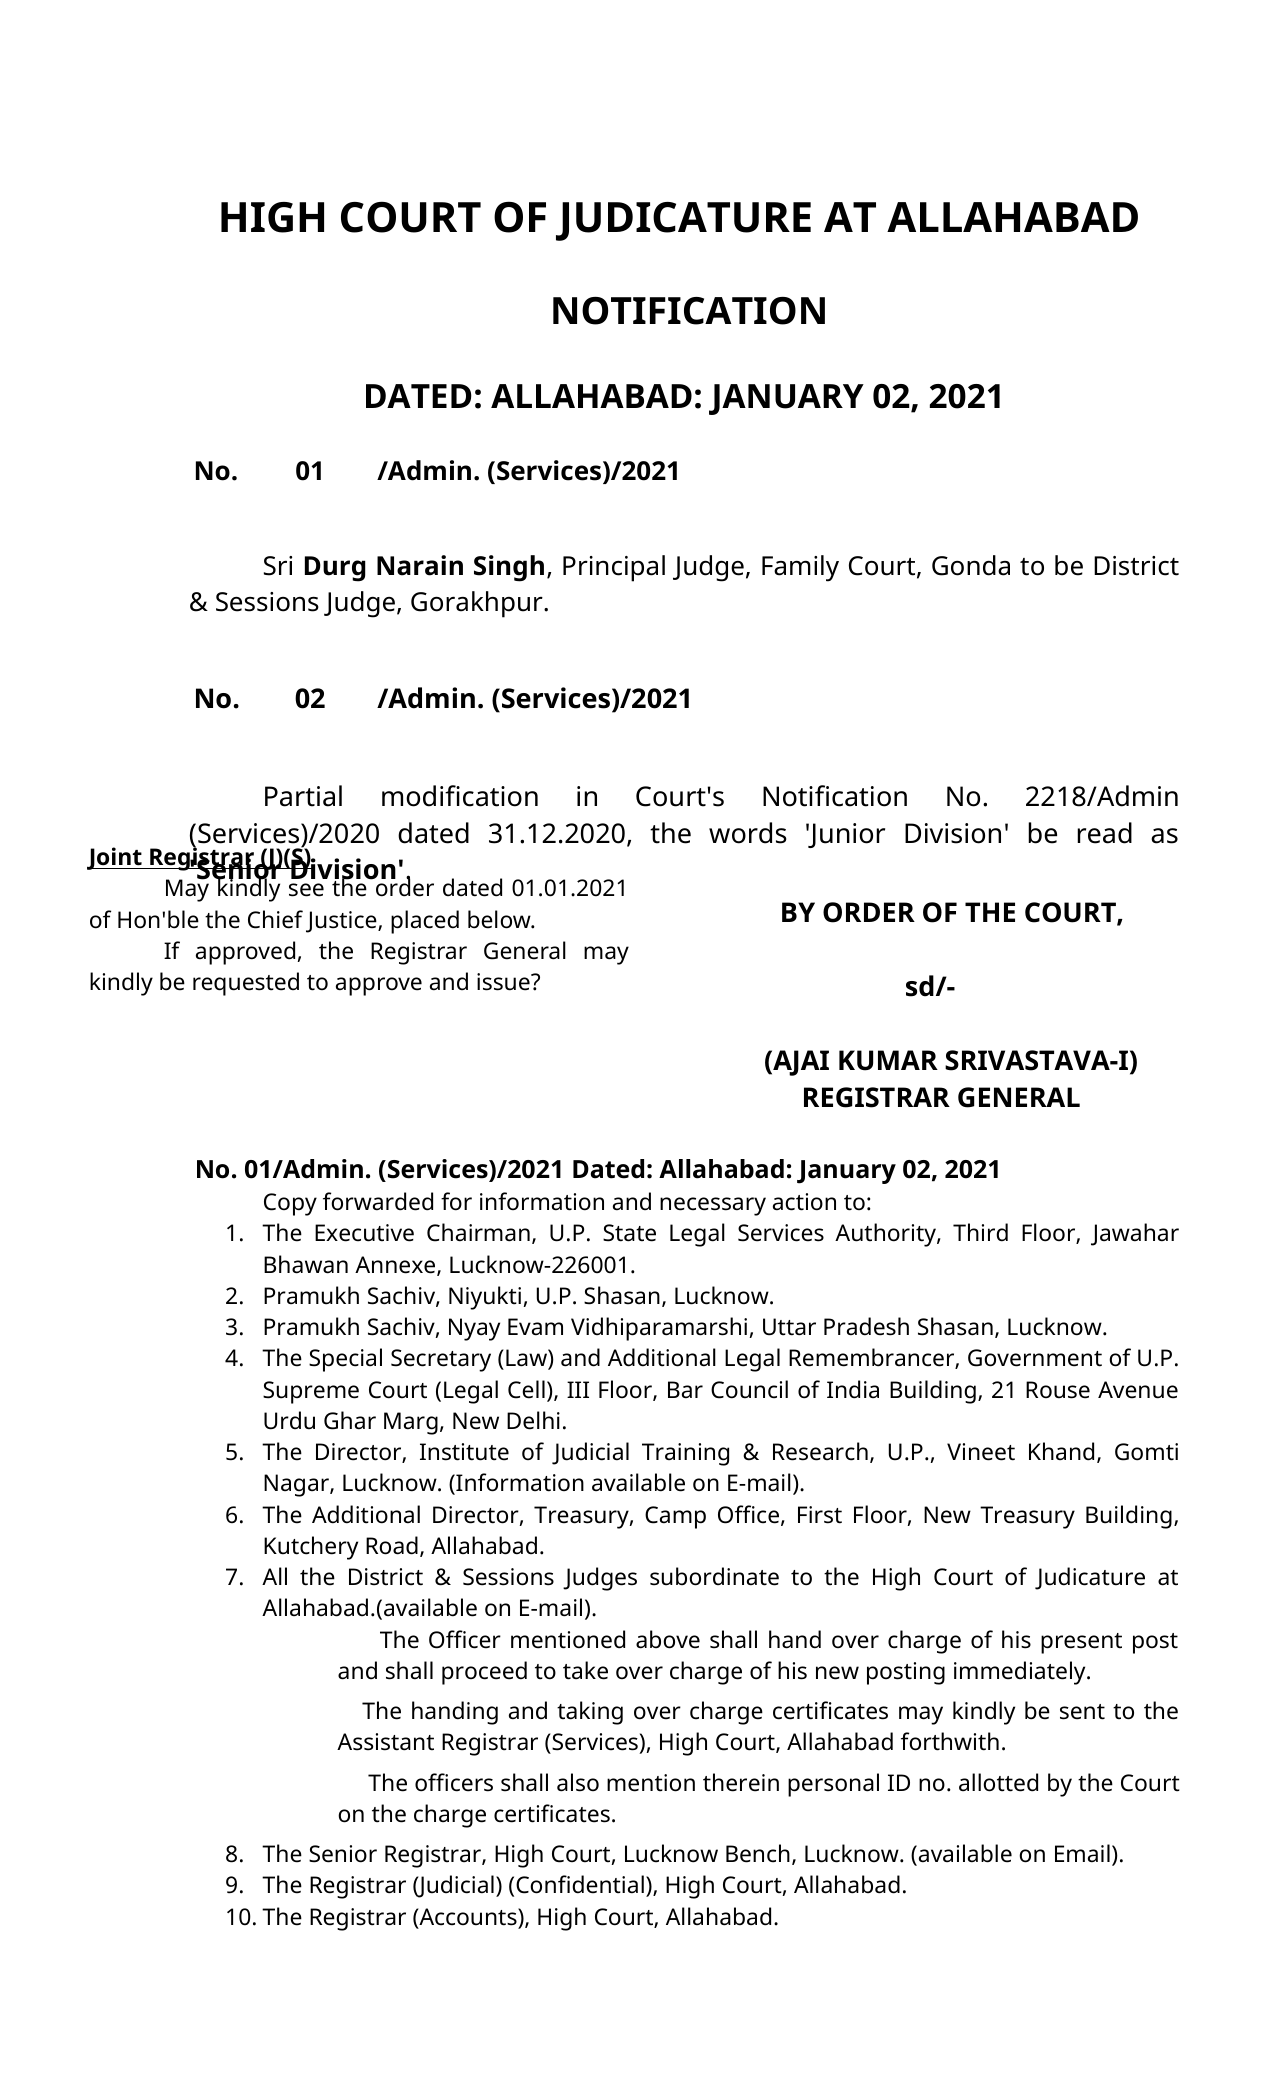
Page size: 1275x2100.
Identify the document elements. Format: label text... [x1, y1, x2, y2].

table_header 02 [249, 668, 371, 728]
text BY ORDER OF THE COURT, [562, 894, 1181, 931]
text sd/- [187, 968, 1181, 1004]
list The Executive Chairman, U.P. State Legal Services Authority, Third Floor, Jawahar Bhawan Annexe, Lucknow-226001. [225, 1217, 1181, 1280]
subtitle NOTIFICATION [187, 284, 1181, 336]
subtitle DATED: ALLAHABAD: JANUARY 02, 2021 [187, 373, 1181, 418]
table_header No. [188, 441, 249, 500]
list The Senior Registrar, High Court, Lucknow Bench, Lucknow. (available on Email). [225, 1838, 1181, 1869]
list The Registrar (Judicial) (Confidential), High Court, Allahabad. [225, 1869, 1181, 1901]
text (AJAI KUMAR SRIVASTAVA-I) [187, 1041, 1181, 1078]
text Copy forwarded for information and necessary action to: [187, 1186, 1181, 1217]
list Pramukh Sachiv, Niyukti, U.P. Shasan, Lucknow. [225, 1280, 1181, 1311]
text The handing and taking over charge certificates may kindly be sent to the Assistant Registrar (Services), High Court, Allahabad forthwith. [300, 1695, 1181, 1758]
text No. 01/Admin. (Services)/2021 Dated: Allahabad: January 02, 2021 [187, 1152, 1181, 1186]
text REGISTRAR GENERAL [187, 1078, 1181, 1115]
list The Additional Director, Treasury, Camp Office, First Floor, New Treasury Building, Kutchery Road, Allahabad. [225, 1499, 1181, 1561]
table_header 01 [249, 441, 371, 500]
table_header No. [188, 668, 249, 728]
text The officers shall also mention therein personal ID no. allotted by the Court on the charge certificates. [337, 1767, 1181, 1829]
list All the District & Sessions Judges subordinate to the High Court of Judicature at Allahabad.(available on E-mail). [225, 1561, 1181, 1624]
list The Registrar (Accounts), High Court, Allahabad. [225, 1901, 1181, 1932]
table_header /Admin. (Services)/2021 [371, 668, 762, 728]
table_header /Admin. (Services)/2021 [371, 441, 762, 500]
subtitle Sri Durg Narain Singh, Principal Judge, Family Court, Gonda to be District & Sessions Judge, Gorakhpur. [189, 548, 1181, 619]
list The Special Secretary (Law) and Additional Legal Remembrancer, Government of U.P. Supreme Court (Legal Cell), III Floor, Bar Council of India Building, 21 Rouse Avenue Urdu Ghar Marg, New Delhi. [225, 1342, 1181, 1436]
text The Officer mentioned above shall hand over charge of his present post and shall proceed to take over charge of his new posting immediately. [337, 1624, 1181, 1686]
subtitle Partial modification in Court's Notification No. 2218/Admin (Services)/2020 dated 31.12.2020, the words 'Junior Division' be read as 'Senior Division'. [189, 777, 1181, 888]
list Pramukh Sachiv, Nyay Evam Vidhiparamarshi, Uttar Pradesh Shasan, Lucknow. [225, 1311, 1181, 1342]
list The Director, Institute of Judicial Training & Research, U.P., Vineet Khand, Gomti Nagar, Lucknow. (Information available on E-mail). [225, 1436, 1181, 1499]
title HIGH COURT OF JUDICATURE AT ALLAHABAD [150, 187, 1208, 244]
